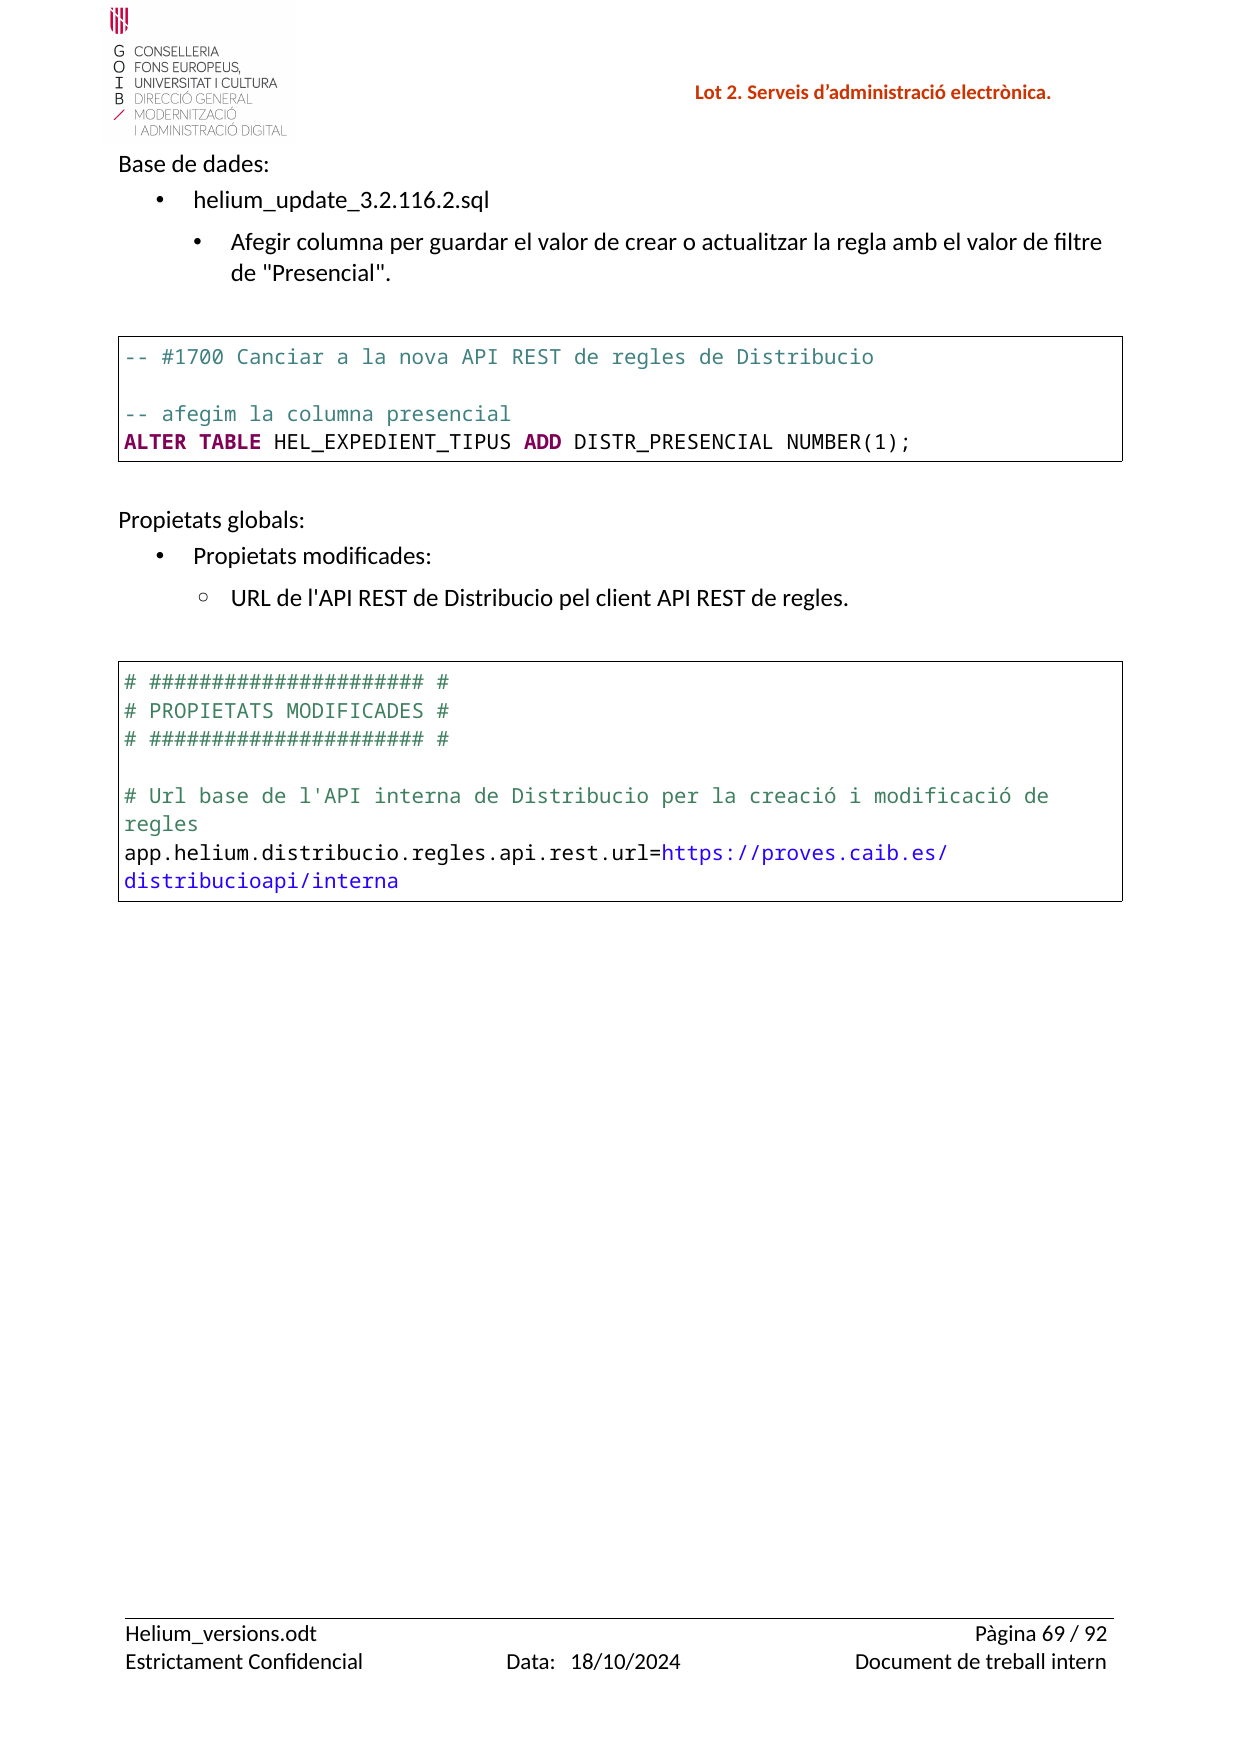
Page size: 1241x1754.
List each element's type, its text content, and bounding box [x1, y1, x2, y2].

list URL de l'API REST de Distribucio pel client API REST de regles. [193, 583, 1122, 613]
table_header # ###################### # # PROPIETATS MODIFICADES # # ###################### # # Url base de l'API interna de Distribucio per la creació i modificació de regles app.helium.distribucio.regles.api.rest.url=https://proves.caib.es/distribucioapi/interna [119, 662, 1122, 901]
text Propietats globals: [118, 504, 1122, 534]
list Propietats modificades: [156, 540, 1122, 571]
list Afegir columna per guardar el valor de crear o actualitzar la regla amb el valor de filtre de "Presencial". [193, 227, 1122, 288]
picture [100, 0, 297, 144]
table_header -- #1700 Canciar a la nova API REST de regles de Distribucio -- afegim la columna presencial ALTER TABLE HEL_EXPEDIENT_TIPUS ADD DISTR_PRESENCIAL NUMBER(1); [119, 337, 1122, 461]
list helium_update_3.2.116.2.sql [156, 184, 1122, 215]
text Base de dades: [118, 148, 1122, 178]
